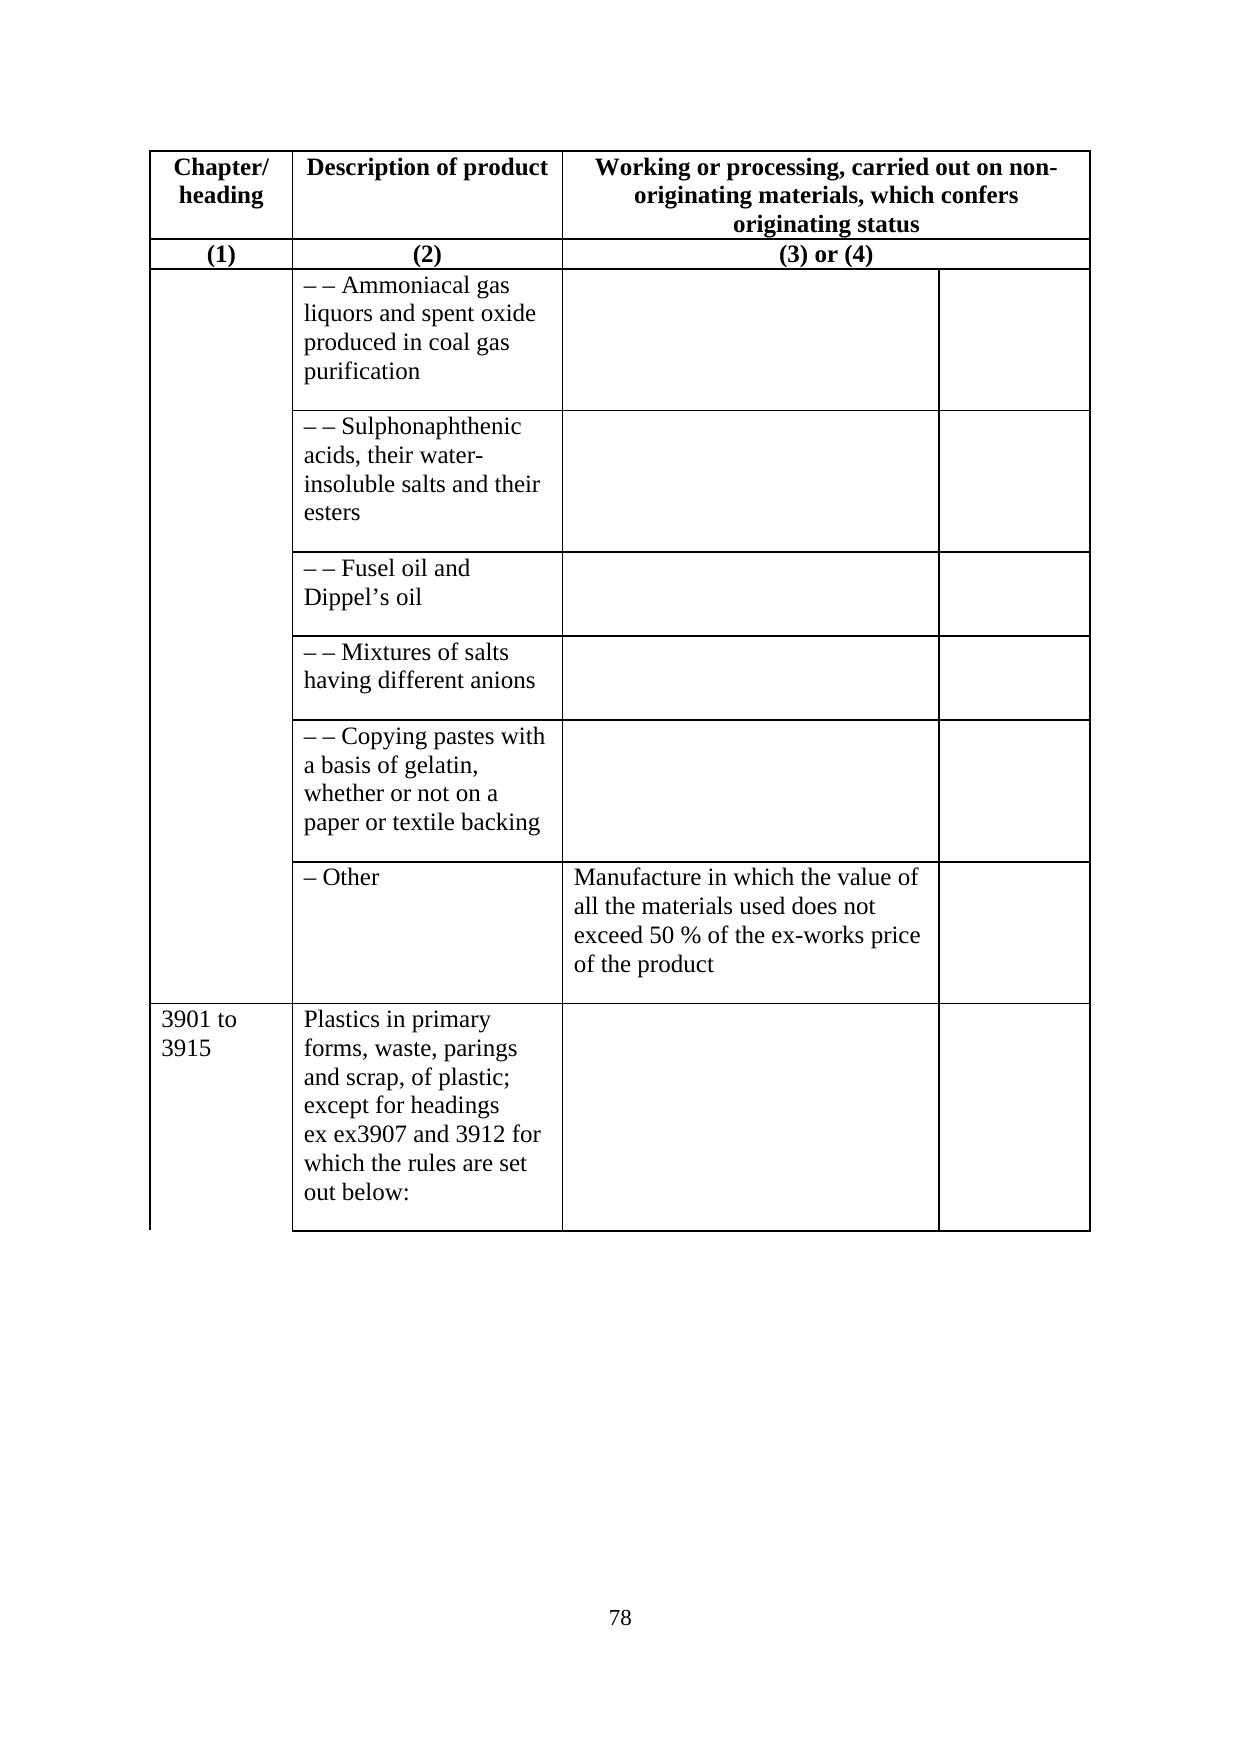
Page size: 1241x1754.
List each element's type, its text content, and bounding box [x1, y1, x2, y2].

table_cell [940, 721, 1089, 861]
table_cell [940, 270, 1089, 410]
table_cell [940, 411, 1089, 551]
table_cell [940, 1004, 1089, 1230]
table_cell [563, 553, 938, 635]
table_header Description of product [293, 152, 562, 238]
table_cell – – Ammoniacal gas liquors and spent oxide produced in coal gas purification [293, 270, 562, 410]
table_cell (3) or (4) [563, 240, 1089, 268]
table_cell Plastics in primary forms, waste, parings and scrap, of plastic; except for headings ex ex3907 and 3912 for which the rules are set out below: [293, 1004, 562, 1230]
table_cell [563, 637, 938, 719]
table_cell [151, 635, 292, 719]
table_cell Manufacture in which the value of all the materials used does not exceed 50 % of the ex-works price of the product [563, 863, 938, 1002]
table_cell [151, 551, 292, 635]
table_cell [940, 553, 1089, 635]
table_header Working or processing, carried out on non-originating materials, which confers originating status [563, 152, 1089, 238]
table_cell [151, 861, 292, 1002]
table_cell [151, 410, 292, 551]
table_cell 3901 to 3915 [151, 1004, 292, 1230]
table_cell (2) [293, 240, 562, 268]
table_cell [151, 270, 292, 410]
table_cell (1) [151, 240, 292, 268]
table_cell [151, 719, 292, 861]
table_cell – – Mixtures of salts having different anions [293, 637, 562, 719]
table_cell [940, 863, 1089, 1002]
table_cell – – Fusel oil and Dippel’s oil [293, 553, 562, 635]
table_cell [940, 637, 1089, 719]
table_cell – – Copying pastes with a basis of gelatin, whether or not on a paper or textile backing [293, 721, 562, 861]
table_cell [563, 411, 938, 551]
table_cell – Other [293, 863, 562, 1002]
table_cell [563, 721, 938, 861]
table_cell [563, 1004, 938, 1230]
table_cell – – Sulphonaphthenic acids, their water-insoluble salts and their esters [293, 411, 562, 551]
table_cell [563, 270, 938, 410]
table_header Chapter/ heading [151, 152, 292, 238]
